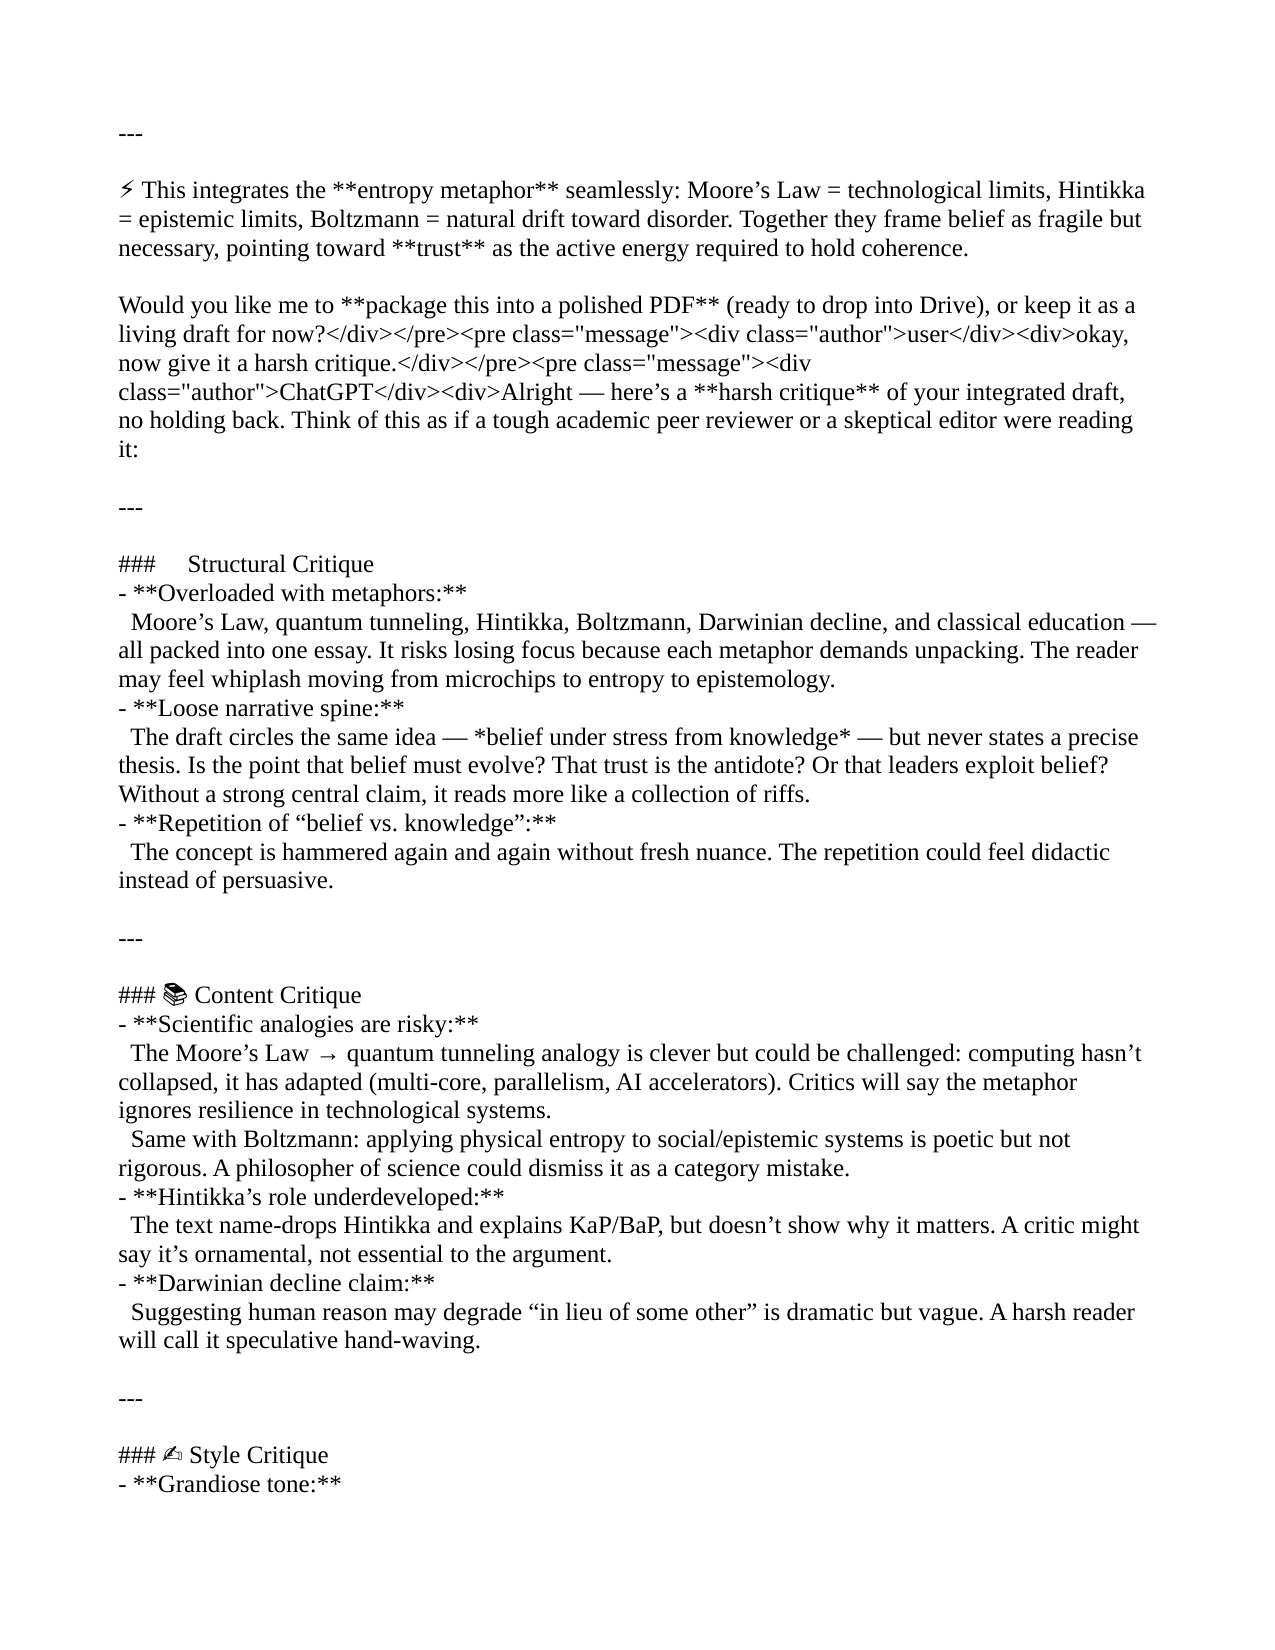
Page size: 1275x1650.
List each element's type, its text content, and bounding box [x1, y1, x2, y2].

text - **Repetition of “belief vs. knowledge”:** [118, 808, 1157, 837]
text ### ✍️ Style Critique [118, 1441, 1157, 1469]
text - **Loose narrative spine:** [118, 693, 1157, 722]
text Suggesting human reason may degrade “in lieu of some other” is dramatic but vague. A harsh reader will call it speculative hand-waving. [118, 1297, 1157, 1354]
text - **Darwinian decline claim:** [118, 1268, 1157, 1297]
text --- [118, 923, 1157, 952]
text - **Scientific analogies are risky:** [118, 1009, 1157, 1038]
text The Moore’s Law → quantum tunneling analogy is clever but could be challenged: computing hasn’t collapsed, it has adapted (multi-core, parallelism, AI accelerators). Critics will say the metaphor ignores resilience in technological systems. [118, 1038, 1157, 1124]
text --- [118, 118, 1157, 147]
text - **Overloaded with metaphors:** [118, 578, 1157, 607]
text --- [118, 1383, 1157, 1412]
text ### 🔎 Structural Critique [118, 549, 1157, 578]
text Moore’s Law, quantum tunneling, Hintikka, Boltzmann, Darwinian decline, and classical education — all packed into one essay. It risks losing focus because each metaphor demands unpacking. The reader may feel whiplash moving from microchips to entropy to epistemology. [118, 607, 1157, 693]
text ### 📚 Content Critique [118, 981, 1157, 1009]
text The text name-drops Hintikka and explains KaP/BaP, but doesn’t show why it matters. A critic might say it’s ornamental, not essential to the argument. [118, 1211, 1157, 1268]
text Would you like me to **package this into a polished PDF** (ready to drop into Drive), or keep it as a living draft for now?</div></pre><pre class="message"><div class="author">user</div><div>okay, now give it a harsh critique.</div></pre><pre class="message"><div class="author">ChatGPT</div><div>Alright — here’s a **harsh critique** of your integrated draft, no holding back. Think of this as if a tough academic peer reviewer or a skeptical editor were reading it: [118, 291, 1157, 463]
text ⚡ This integrates the **entropy metaphor** seamlessly: Moore’s Law = technological limits, Hintikka = epistemic limits, Boltzmann = natural drift toward disorder. Together they frame belief as fragile but necessary, pointing toward **trust** as the active energy required to hold coherence. [118, 176, 1157, 262]
text --- [118, 492, 1157, 521]
text Same with Boltzmann: applying physical entropy to social/epistemic systems is poetic but not rigorous. A philosopher of science could dismiss it as a category mistake. [118, 1124, 1157, 1182]
text - **Hintikka’s role underdeveloped:** [118, 1182, 1157, 1211]
text The draft circles the same idea — *belief under stress from knowledge* — but never states a precise thesis. Is the point that belief must evolve? That trust is the antidote? Or that leaders exploit belief? Without a strong central claim, it reads more like a collection of riffs. [118, 722, 1157, 808]
text - **Grandiose tone:** [118, 1469, 1157, 1498]
text The concept is hammered again and again without fresh nuance. The repetition could feel didactic instead of persuasive. [118, 837, 1157, 894]
